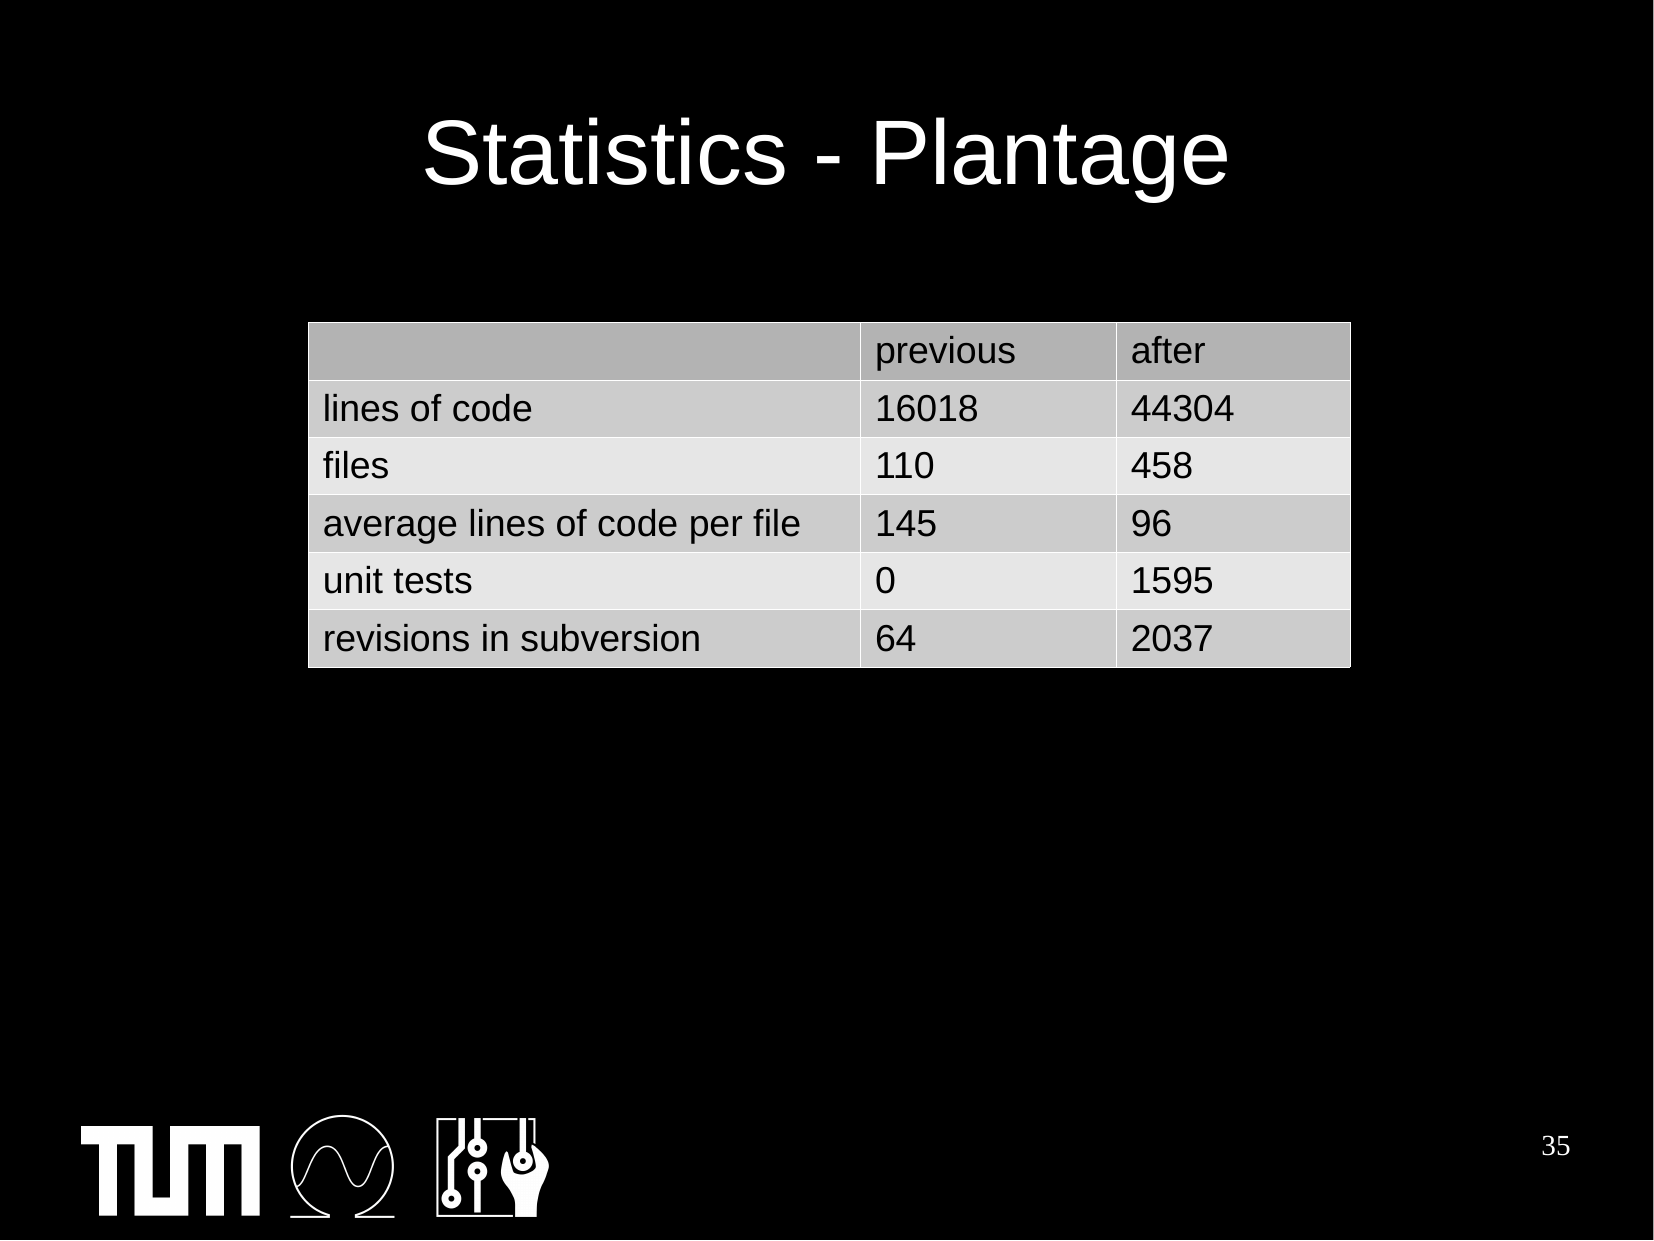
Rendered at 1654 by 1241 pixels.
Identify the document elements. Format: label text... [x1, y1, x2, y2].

table_cell 458 [1117, 438, 1350, 494]
table_cell 145 [861, 495, 1116, 552]
table_cell average lines of code per file [309, 495, 860, 552]
picture [283, 1108, 402, 1227]
table_cell 64 [861, 610, 1116, 667]
table_cell files [309, 438, 860, 494]
table_cell 2037 [1117, 610, 1350, 667]
table_header previous [861, 323, 1116, 380]
table_cell 16018 [861, 381, 1116, 437]
table_cell 44304 [1117, 381, 1350, 437]
table_cell 0 [861, 553, 1116, 609]
table_cell 1595 [1117, 553, 1350, 609]
picture [425, 1108, 554, 1227]
table_cell lines of code [309, 381, 860, 437]
picture [63, 1108, 272, 1227]
table_header [309, 323, 860, 380]
table_cell 110 [861, 438, 1116, 494]
table_cell 96 [1117, 495, 1350, 552]
table_header after [1117, 323, 1350, 380]
table_cell revisions in subversion [309, 610, 860, 667]
title Statistics - Plantage [82, 49, 1571, 257]
table_cell unit tests [309, 553, 860, 609]
